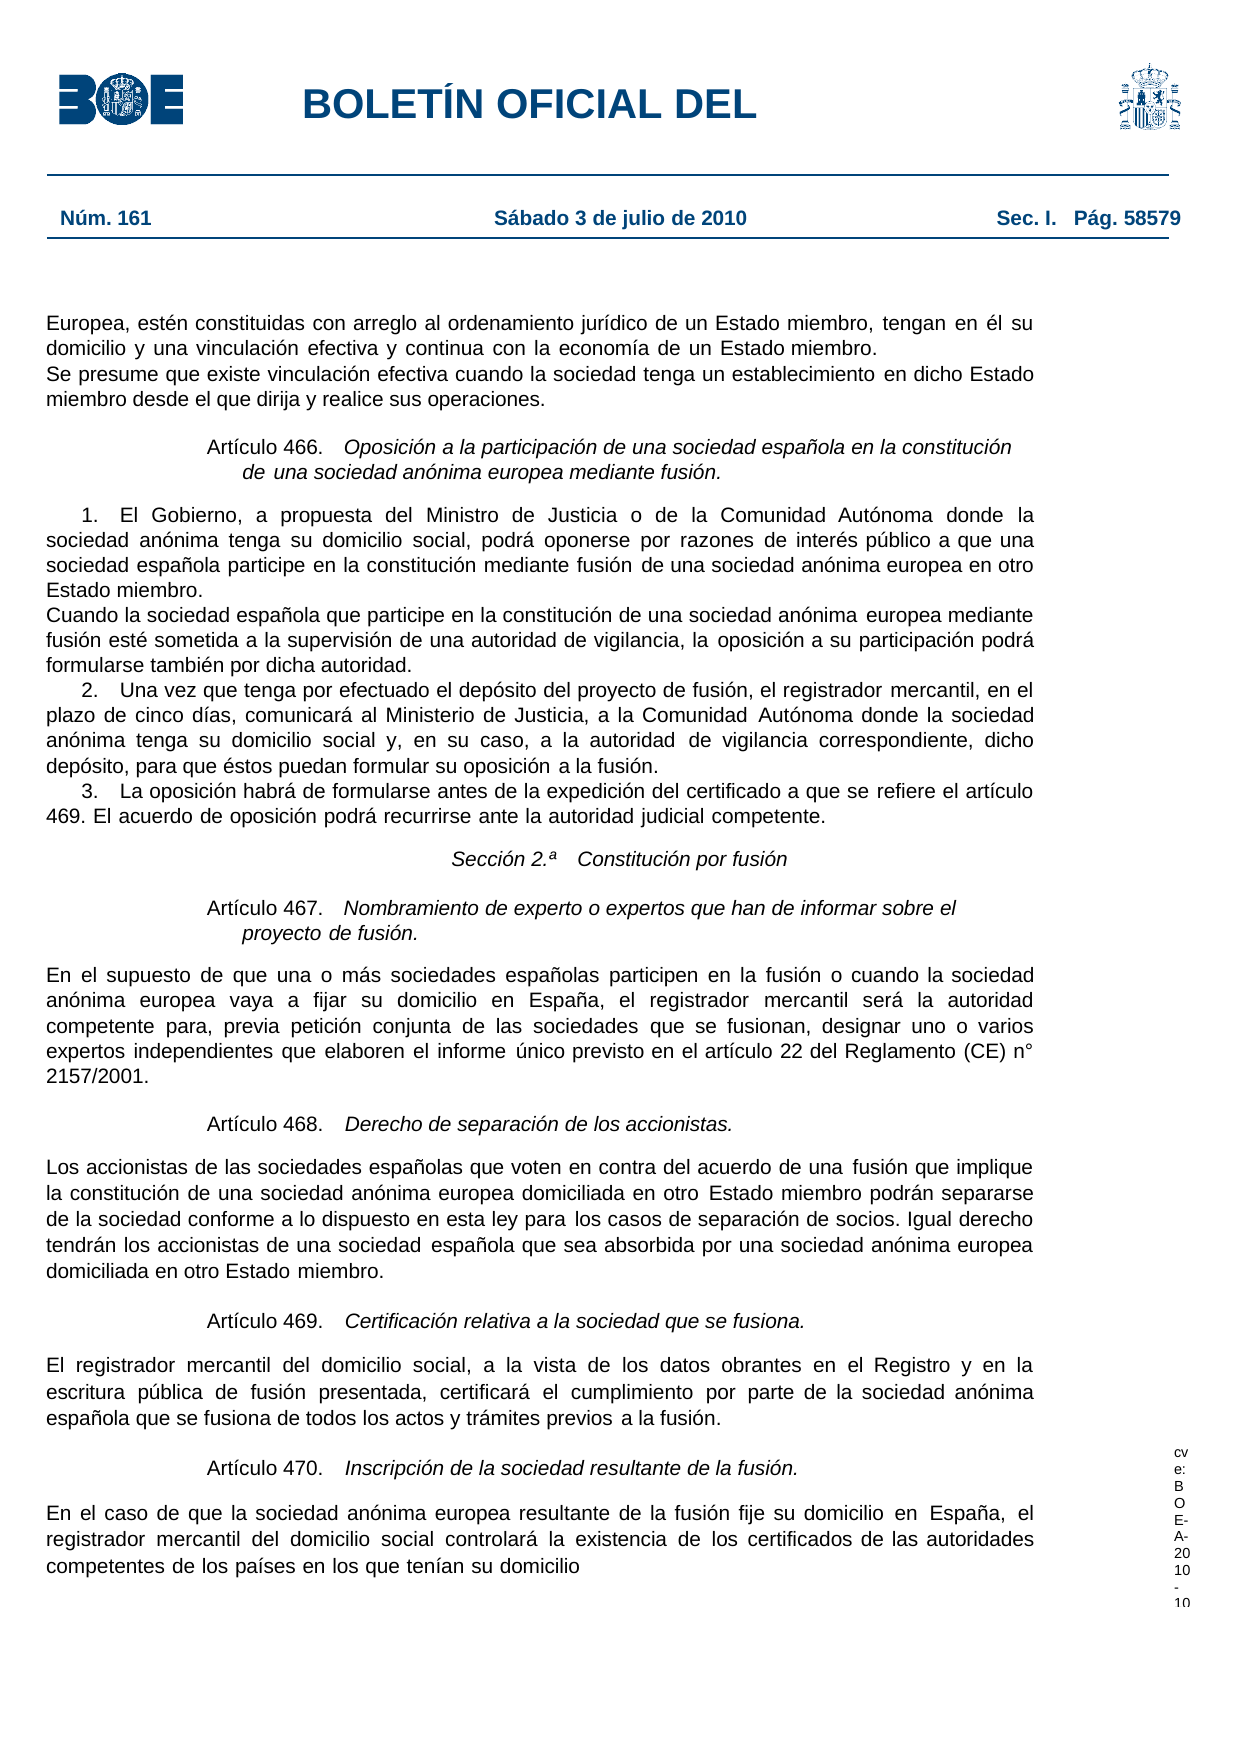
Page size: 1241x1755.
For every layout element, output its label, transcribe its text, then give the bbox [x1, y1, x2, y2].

list Una vez que tenga por efectuado el depósito del proyecto de fusión, el registrador mercantil, en el plazo de cinco días, comunicará al Ministerio de Justicia, a la Comunidad Autónoma donde la sociedad anónima tenga su domicilio social y, en su caso, a la autoridad de vigilancia correspondiente, dicho depósito, para que éstos puedan formular su oposición a la fusión. [46, 678, 1034, 778]
text En el supuesto de que una o más sociedades españolas participen en la fusión o cuando la sociedad anónima europea vaya a fijar su domicilio en España, el registrador mercantil será la autoridad competente para, previa petición conjunta de las sociedades que se fusionan, designar uno o varios expertos independientes que elaboren el informe único previsto en el artículo 22 del Reglamento (CE) n° 2157/2001. [46, 963, 1034, 1088]
text El registrador mercantil del domicilio social, a la vista de los datos obrantes en el Registro y en la escritura pública de fusión presentada, certificará el cumplimiento por parte de la sociedad anónima española que se fusiona de todos los actos y trámites previos a la fusión. [46, 1353, 1034, 1430]
list La oposición habrá de formularse antes de la expedición del certificado a que se refiere el artículo 469. El acuerdo de oposición podrá recurrirse ante la autoridad judicial competente. [46, 778, 1034, 828]
subtitle Núm. 161 Sábado 3 de julio de 2010 Sec. I. Pág. 58579 [46, 205, 1195, 229]
text Artículo 468. Derecho de separación de los accionistas. [207, 1112, 1195, 1136]
text Cuando la sociedad española que participe en la constitución de una sociedad anónima europea mediante fusión esté sometida a la supervisión de una autoridad de vigilancia, la oposición a su participación podrá formularse también por dicha autoridad. [46, 603, 1034, 677]
text cve: BOE-A-2010-10544 [1174, 1444, 1191, 1607]
text Artículo 469. Certificación relativa a la sociedad que se fusiona. [207, 1308, 1195, 1333]
text Artículo 470. Inscripción de la sociedad resultante de la fusión. [207, 1456, 1172, 1480]
text Artículo 467. Nombramiento de experto o expertos que han de informar sobre el proyecto de fusión. [207, 895, 1034, 944]
text Los accionistas de las sociedades españolas que voten en contra del acuerdo de una fusión que implique la constitución de una sociedad anónima europea domiciliada en otro Estado miembro podrán separarse de la sociedad conforme a lo dispuesto en esta ley para los casos de separación de socios. Igual derecho tendrán los accionistas de una sociedad española que sea absorbida por una sociedad anónima europea domiciliada en otro Estado miembro. [46, 1155, 1034, 1283]
text Europea, estén constituidas con arreglo al ordenamiento jurídico de un Estado miembro, tengan en él su domicilio y una vinculación efectiva y continua con la economía de un Estado miembro. [46, 311, 1034, 360]
text Sección 2.ª Constitución por fusión [46, 846, 1195, 871]
text En el caso de que la sociedad anónima europea resultante de la fusión fije su domicilio en España, el registrador mercantil del domicilio social controlará la existencia de los certificados de las autoridades competentes de los países en los que tenían su domicilio [46, 1501, 1034, 1578]
list El Gobierno, a propuesta del Ministro de Justicia o de la Comunidad Autónoma donde la sociedad anónima tenga su domicilio social, podrá oponerse por razones de interés público a que una sociedad española participe en la constitución mediante fusión de una sociedad anónima europea en otro Estado miembro. [46, 503, 1034, 602]
text Artículo 466. Oposición a la participación de una sociedad española en la constitución de una sociedad anónima europea mediante fusión. [207, 435, 1034, 484]
text Se presume que existe vinculación efectiva cuando la sociedad tenga un establecimiento en dicho Estado miembro desde el que dirija y realice sus operaciones. [46, 361, 1034, 410]
